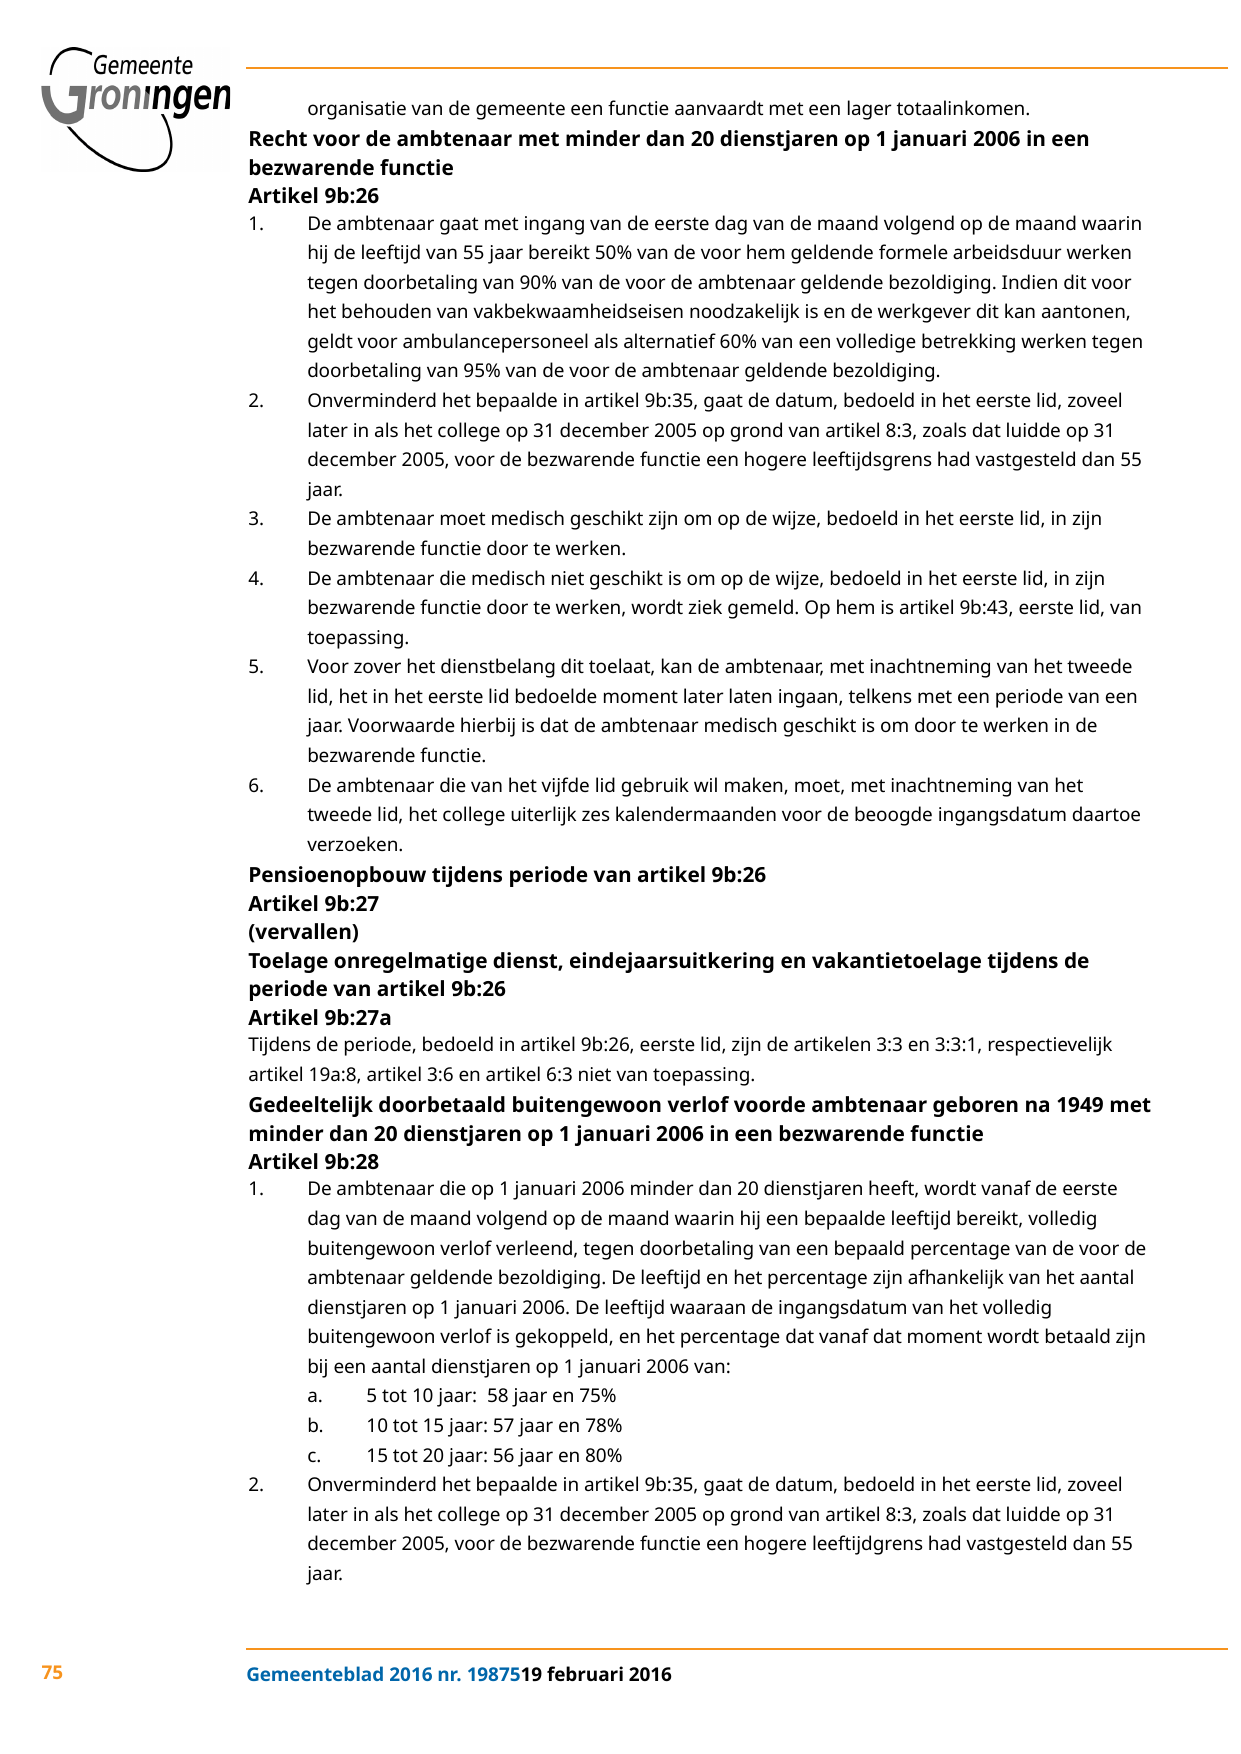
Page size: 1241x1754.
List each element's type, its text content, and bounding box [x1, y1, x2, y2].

list De ambtenaar die op 1 januari 2006 minder dan 20 dienstjaren heeft, wordt vanaf de eerste dag van de maand volgend op de maand waarin hij een bepaalde leeftijd bereikt, volledig buitengewoon verlof verleend, tegen doorbetaling van een bepaald percentage van de voor de ambtenaar geldende bezoldiging. De leeftijd en het percentage zijn afhankelijk van het aantal dienstjaren op 1 januari 2006. De leeftijd waaraan de ingangsdatum van het volledig buitengewoon verlof is gekoppeld, en het percentage dat vanaf dat moment wordt betaald zijn bij een aantal dienstjaren op 1 januari 2006 van: [248, 1176, 1152, 1379]
list Onverminderd het bepaalde in artikel 9b:35, gaat de datum, bedoeld in het eerste lid, zoveel later in als het college op 31 december 2005 op grond van artikel 8:3, zoals dat luidde op 31 december 2005, voor de bezwarende functie een hogere leeftijdsgrens had vastgesteld dan 55 jaar. [248, 387, 1152, 502]
list De ambtenaar die van het vijfde lid gebruik wil maken, moet, met inachtneming van het tweede lid, het college uiterlijk zes kalendermaanden voor de beoogde ingangsdatum daartoe verzoeken. [248, 772, 1152, 857]
list 5 tot 10 jaar: 58 jaar en 75% [307, 1383, 1152, 1408]
text Artikel 9b:26 [248, 181, 1152, 210]
text Artikel 9b:27a [248, 1003, 1152, 1031]
text Gedeeltelijk doorbetaald buitengewoon verlof voorde ambtenaar geboren na 1949 met minder dan 20 dienstjaren op 1 januari 2006 in een bezwarende functie [248, 1090, 1152, 1147]
list De ambtenaar gaat met ingang van de eerste dag van de maand volgend op de maand waarin hij de leeftijd van 55 jaar bereikt 50% van de voor hem geldende formele arbeidsduur werken tegen doorbetaling van 90% van de voor de ambtenaar geldende bezoldiging. Indien dit voor het behouden van vakbekwaamheidseisen noodzakelijk is en de werkgever dit kan aantonen, geldt voor ambulancepersoneel als alternatief 60% van een volledige betrekking werken tegen doorbetaling van 95% van de voor de ambtenaar geldende bezoldiging. [248, 210, 1152, 383]
list Voor zover het dienstbelang dit toelaat, kan de ambtenaar, met inachtneming van het tweede lid, het in het eerste lid bedoelde moment later laten ingaan, telkens met een periode van een jaar. Voorwaarde hierbij is dat de ambtenaar medisch geschikt is om door te werken in de bezwarende functie. [248, 653, 1152, 768]
text Toelage onregelmatige dienst, eindejaarsuitkering en vakantietoelage tijdens de periode van artikel 9b:26 [248, 946, 1152, 1003]
list De ambtenaar die medisch niet geschikt is om op de wijze, bedoeld in het eerste lid, in zijn bezwarende functie door te werken, wordt ziek gemeld. Op hem is artikel 9b:43, eerste lid, van toepassing. [248, 565, 1152, 649]
list 10 tot 15 jaar: 57 jaar en 78% [307, 1412, 1152, 1438]
list De ambtenaar moet medisch geschikt zijn om op de wijze, bedoeld in het eerste lid, in zijn bezwarende functie door te werken. [248, 506, 1152, 561]
text Artikel 9b:28 [248, 1147, 1152, 1176]
list Onverminderd het bepaalde in artikel 9b:35, gaat de datum, bedoeld in het eerste lid, zoveel later in als het college op 31 december 2005 op grond van artikel 8:3, zoals dat luidde op 31 december 2005, voor de bezwarende functie een hogere leeftijdgrens had vastgesteld dan 55 jaar. [248, 1471, 1152, 1586]
list organisatie van de gemeente een functie aanvaardt met een lager totaalinkomen. [248, 95, 1152, 121]
text Recht voor de ambtenaar met minder dan 20 dienstjaren op 1 januari 2006 in een bezwarende functie [248, 124, 1152, 181]
text Tijdens de periode, bedoeld in artikel 9b:26, eerste lid, zijn de artikelen 3:3 en 3:3:1, respectievelijk artikel 19a:8, artikel 3:6 en artikel 6:3 niet van toepassing. [248, 1031, 1152, 1086]
text Pensioenopbouw tijdens periode van artikel 9b:26 [248, 861, 1152, 889]
text (vervallen) [248, 917, 1152, 946]
text Artikel 9b:27 [248, 889, 1152, 917]
list 15 tot 20 jaar: 56 jaar en 80% [307, 1442, 1152, 1468]
picture [41, 47, 231, 172]
